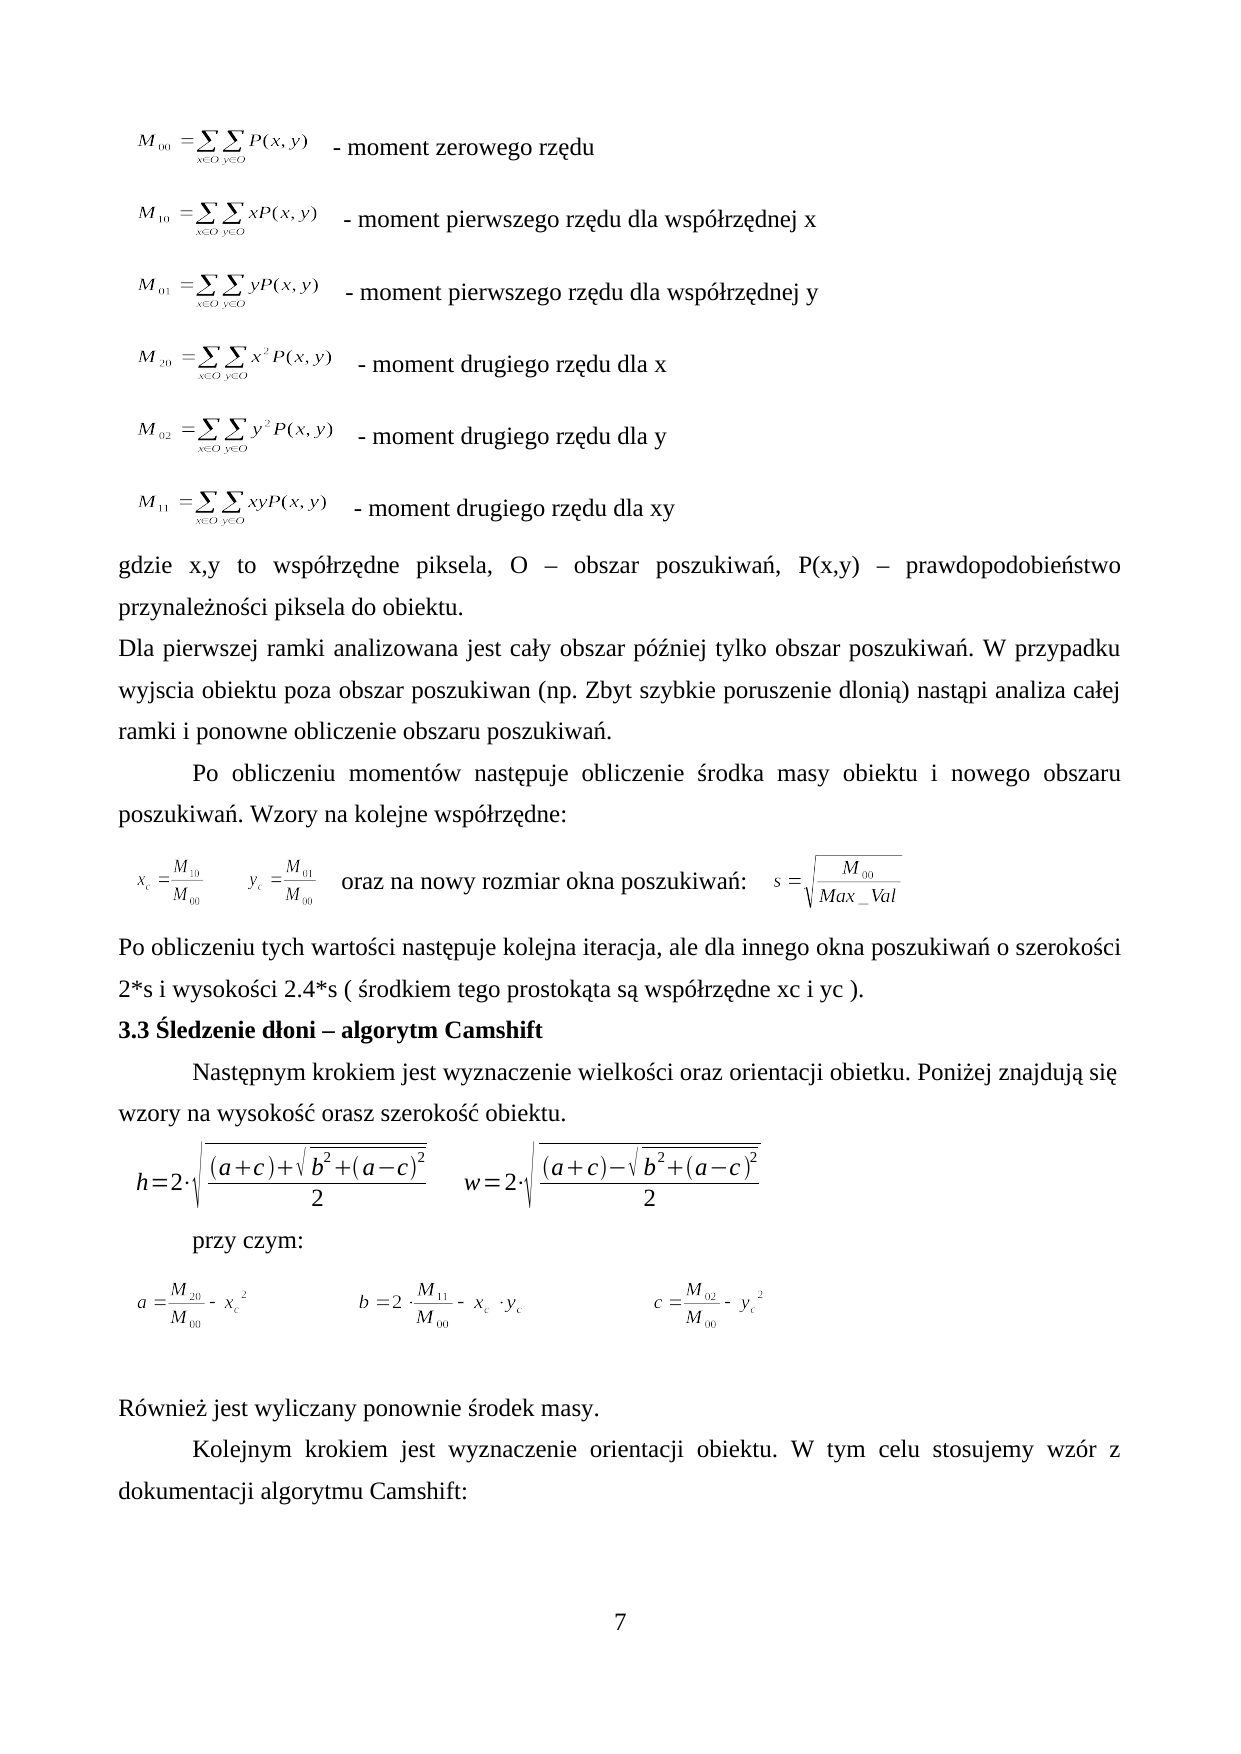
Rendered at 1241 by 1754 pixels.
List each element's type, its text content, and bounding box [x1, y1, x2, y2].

text gdzie x,y to współrzędne piksela, O – obszar poszukiwań, P(x,y) – prawdopodobieństwo przynależności piksela do obiektu. [118, 551, 1122, 621]
text Kolejnym krokiem jest wyznaczenie orientacji obiektu. W tym celu stosujemy wzór z dokumentacji algorytmu Camshift: [118, 1436, 1122, 1505]
text Po obliczeniu tych wartości następuje kolejna iteracja, ale dla innego okna poszukiwań o szerokości 2*s i wysokości 2.4*s ( środkiem tego prostokąta są współrzędne xc i yc ). [118, 933, 1122, 1002]
text Po obliczeniu momentów następuje obliczenie środka masy obiektu i nowego obszaru poszukiwań. Wzory na kolejne współrzędne: [118, 759, 1122, 828]
text przy czym: [118, 1226, 1122, 1254]
text oraz na nowy rozmiar okna poszukiwań: [118, 842, 1122, 919]
text - moment pierwszego rzędu dla współrzędnej x [118, 190, 1122, 249]
text Dla pierwszej ramki analizowana jest cały obszar później tylko obszar poszukiwań. W przypadku wyjscia obiektu poza obszar poszukiwan (np. Zbyt szybkie poruszenie dlonią) nastąpi analiza całej ramki i ponowne obliczenie obszaru poszukiwań. [118, 634, 1122, 745]
text - moment zerowego rzędu [118, 118, 1122, 176]
text - moment pierwszego rzędu dla współrzędnej y [118, 262, 1122, 321]
text - moment drugiego rzędu dla xy [118, 479, 1122, 537]
text - moment drugiego rzędu dla y [118, 407, 1122, 465]
text 3.3 Śledzenie dłoni – algorytm Camshift [118, 1016, 1122, 1044]
text Następnym krokiem jest wyznaczenie wielkości oraz orientacji obietku. Poniżej znajdują się wzory na wysokość orasz szerokość obiektu. [118, 1058, 1122, 1127]
text Również jest wyliczany ponownie środek masy. [118, 1394, 1122, 1422]
text - moment drugiego rzędu dla x [118, 335, 1122, 393]
